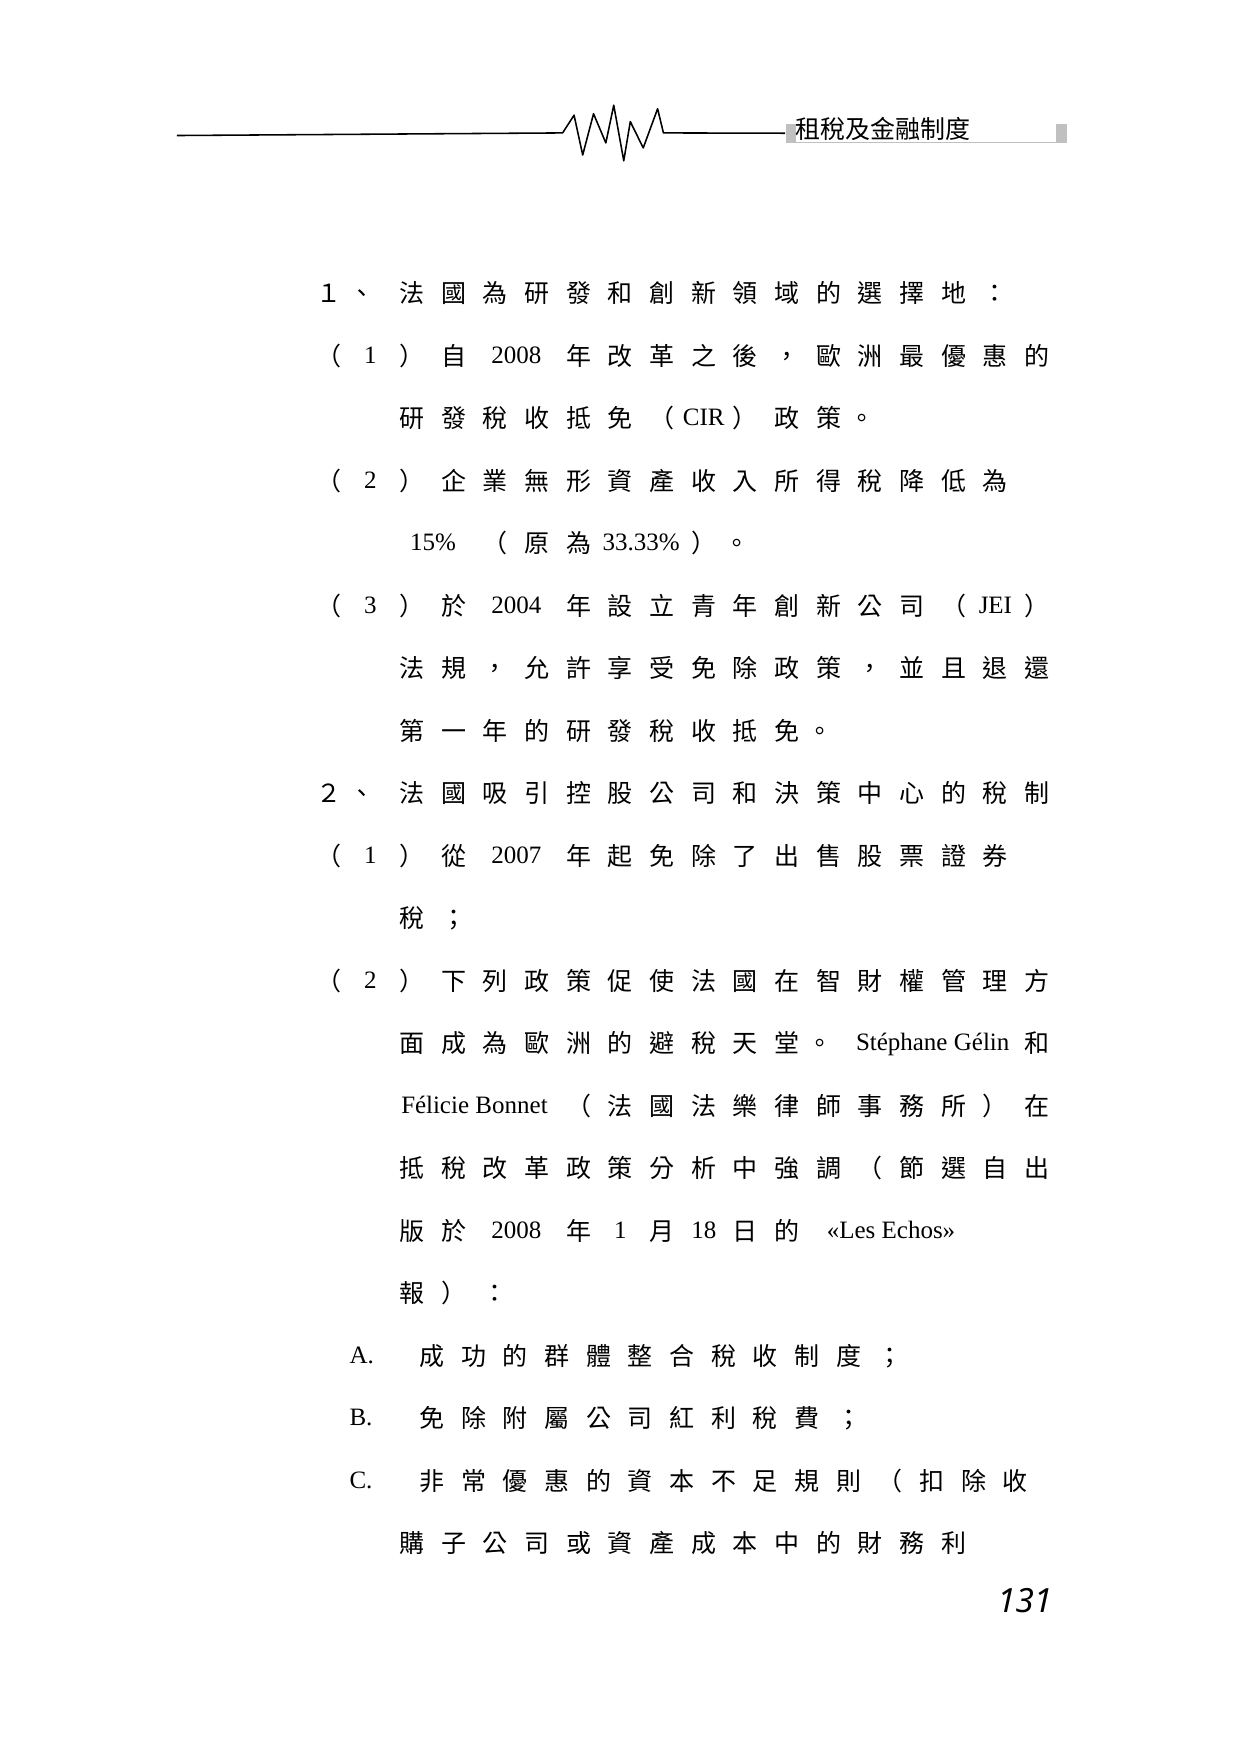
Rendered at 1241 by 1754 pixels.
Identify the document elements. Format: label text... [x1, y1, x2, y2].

text １、法國為研發和創新領域的選擇地： [281, 250, 1058, 313]
text ２、法國吸引控股公司和決策中心的稅制 [281, 750, 1058, 813]
text （3）於2004年設立青年創新公司（JEI）法規，允許享受免除政策，並且退還第一年的研發稅收抵免。 [306, 563, 1058, 750]
text C. 非常優惠的資本不足規則（扣除收購子公司或資產成本中的財務利 [330, 1438, 1058, 1563]
text （1）自2008年改革之後，歐洲最優惠的研發稅收抵免（CIR）政策。 [306, 313, 1058, 438]
text （2）企業無形資產收入所得稅降低為15%（原為33.33%）。 [306, 438, 1058, 563]
text B. 免除附屬公司紅利稅費； [330, 1375, 1058, 1438]
text （1）從2007年起免除了出售股票證券稅； [306, 813, 1058, 938]
text A. 成功的群體整合稅收制度； [330, 1313, 1058, 1375]
text （2）下列政策促使法國在智財權管理方面成為歐洲的避稅天堂。Stéphane Gélin和Félicie Bonnet（法國法樂律師事務所）在抵稅改革政策分析中強調（節選自出版於2008年1月18日的«Les Echos»報）： [306, 938, 1058, 1313]
